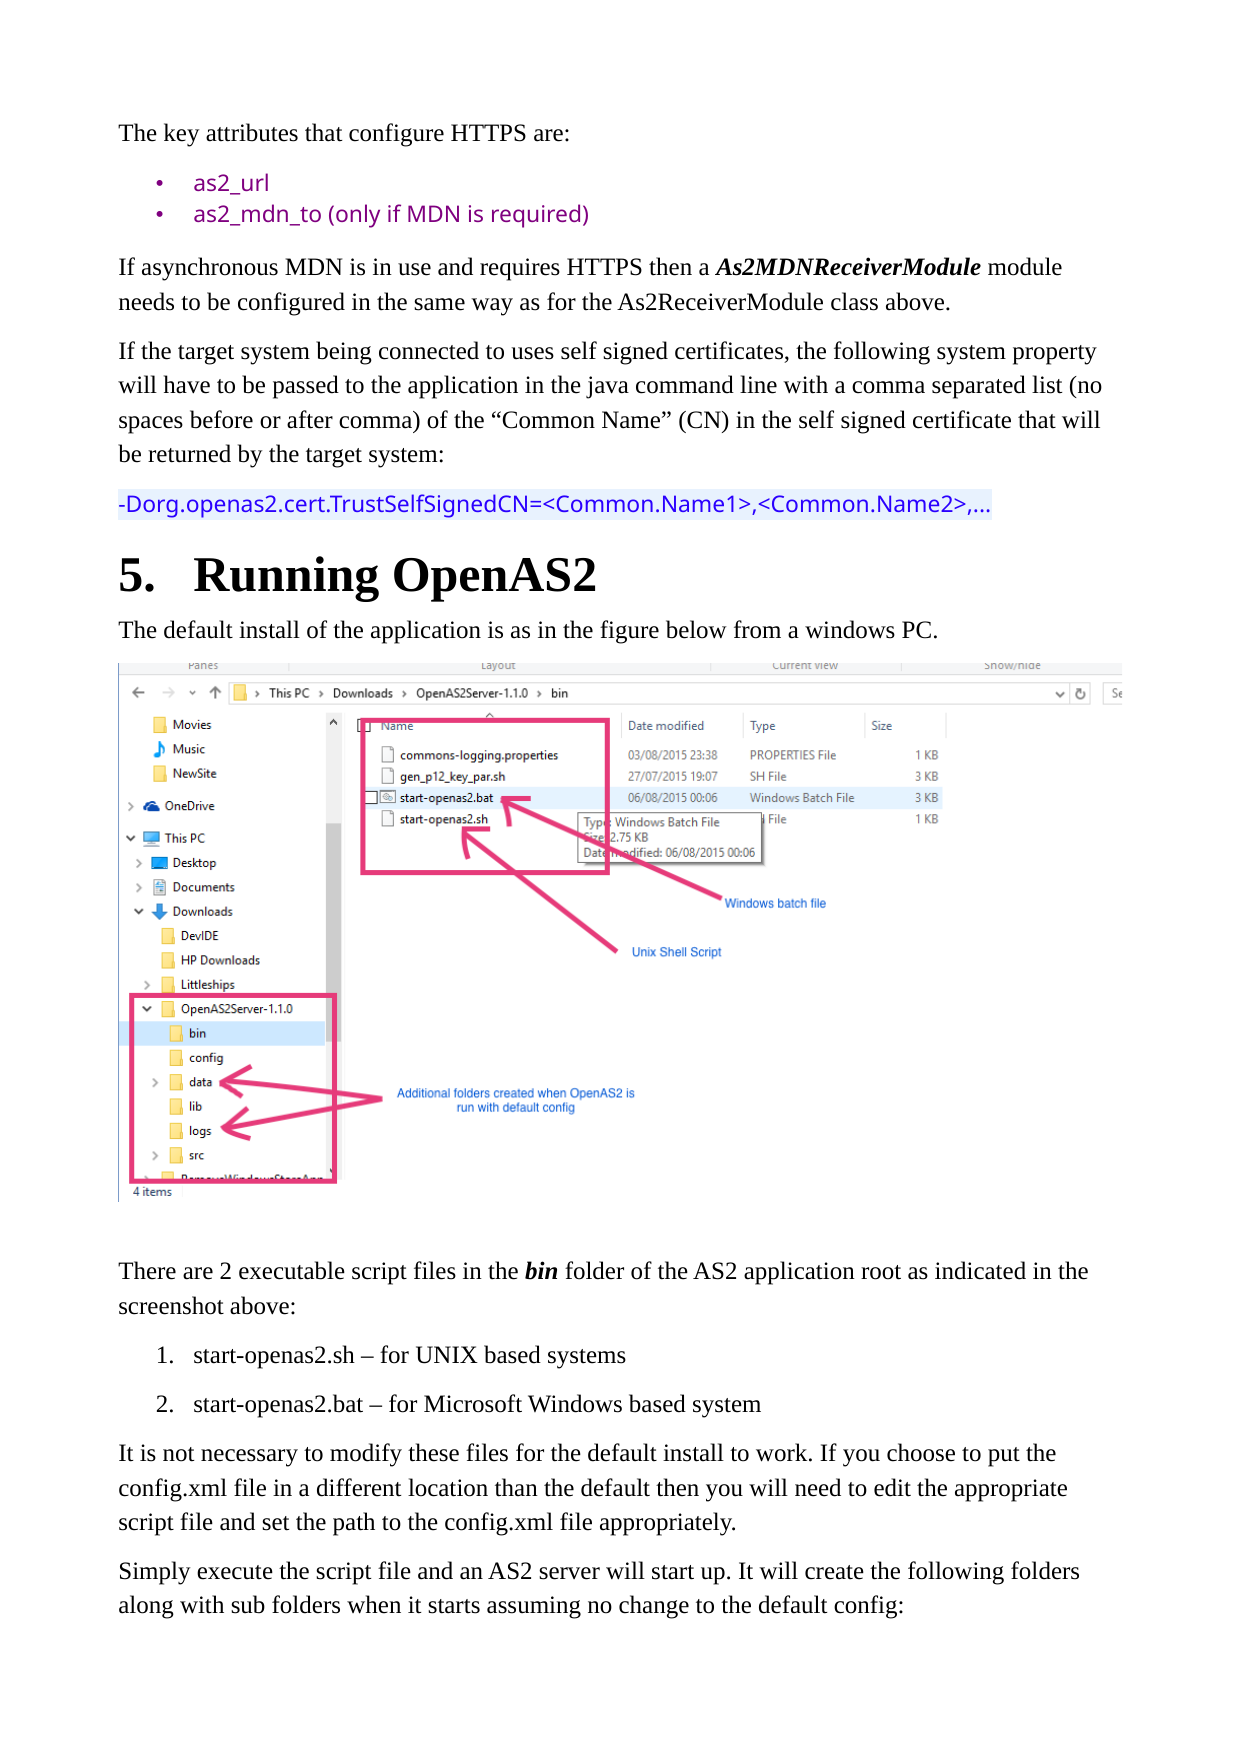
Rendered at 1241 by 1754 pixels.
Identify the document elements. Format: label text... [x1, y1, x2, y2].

text The key attributes that configure HTTPS are: [118, 118, 1122, 147]
text Simply execute the script file and an AS2 server will start up. It will create the following folders along with sub folders when it starts assuming no change to the default config: [118, 1556, 1122, 1619]
list as2_mdn_to (only if MDN is required) [156, 198, 1122, 230]
picture [118, 663, 1123, 1202]
list as2_url [156, 167, 1122, 198]
list start-openas2.sh – for UNIX based systems [156, 1340, 1122, 1369]
text If asynchronous MDN is in use and requires HTTPS then a As2MDNReceiverModule module needs to be configured in the same way as for the As2ReceiverModule class above. [118, 252, 1122, 316]
text If the target system being connected to uses self signed certificates, the following system property will have to be passed to the application in the java command line with a comma separated list (no spaces before or after comma) of the “Common Name” (CN) in the self signed certificate that will be returned by the target system: [118, 336, 1122, 468]
text -Dorg.openas2.cert.TrustSelfSignedCN=<Common.Name1>,<Common.Name2>,... [118, 488, 1122, 520]
text It is not necessary to modify these files for the default install to work. If you choose to put the config.xml file in a different location than the default then you will need to edit the appropriate script file and set the path to the config.xml file appropriately. [118, 1438, 1122, 1536]
list start-openas2.bat – for Microsoft Windows based system [156, 1389, 1122, 1418]
text There are 2 executable script files in the bin folder of the AS2 application root as indicated in the screenshot above: [118, 1256, 1122, 1320]
subtitle Running OpenAS2 [118, 545, 1122, 602]
text The default install of the application is as in the figure below from a windows PC. [118, 615, 1122, 643]
